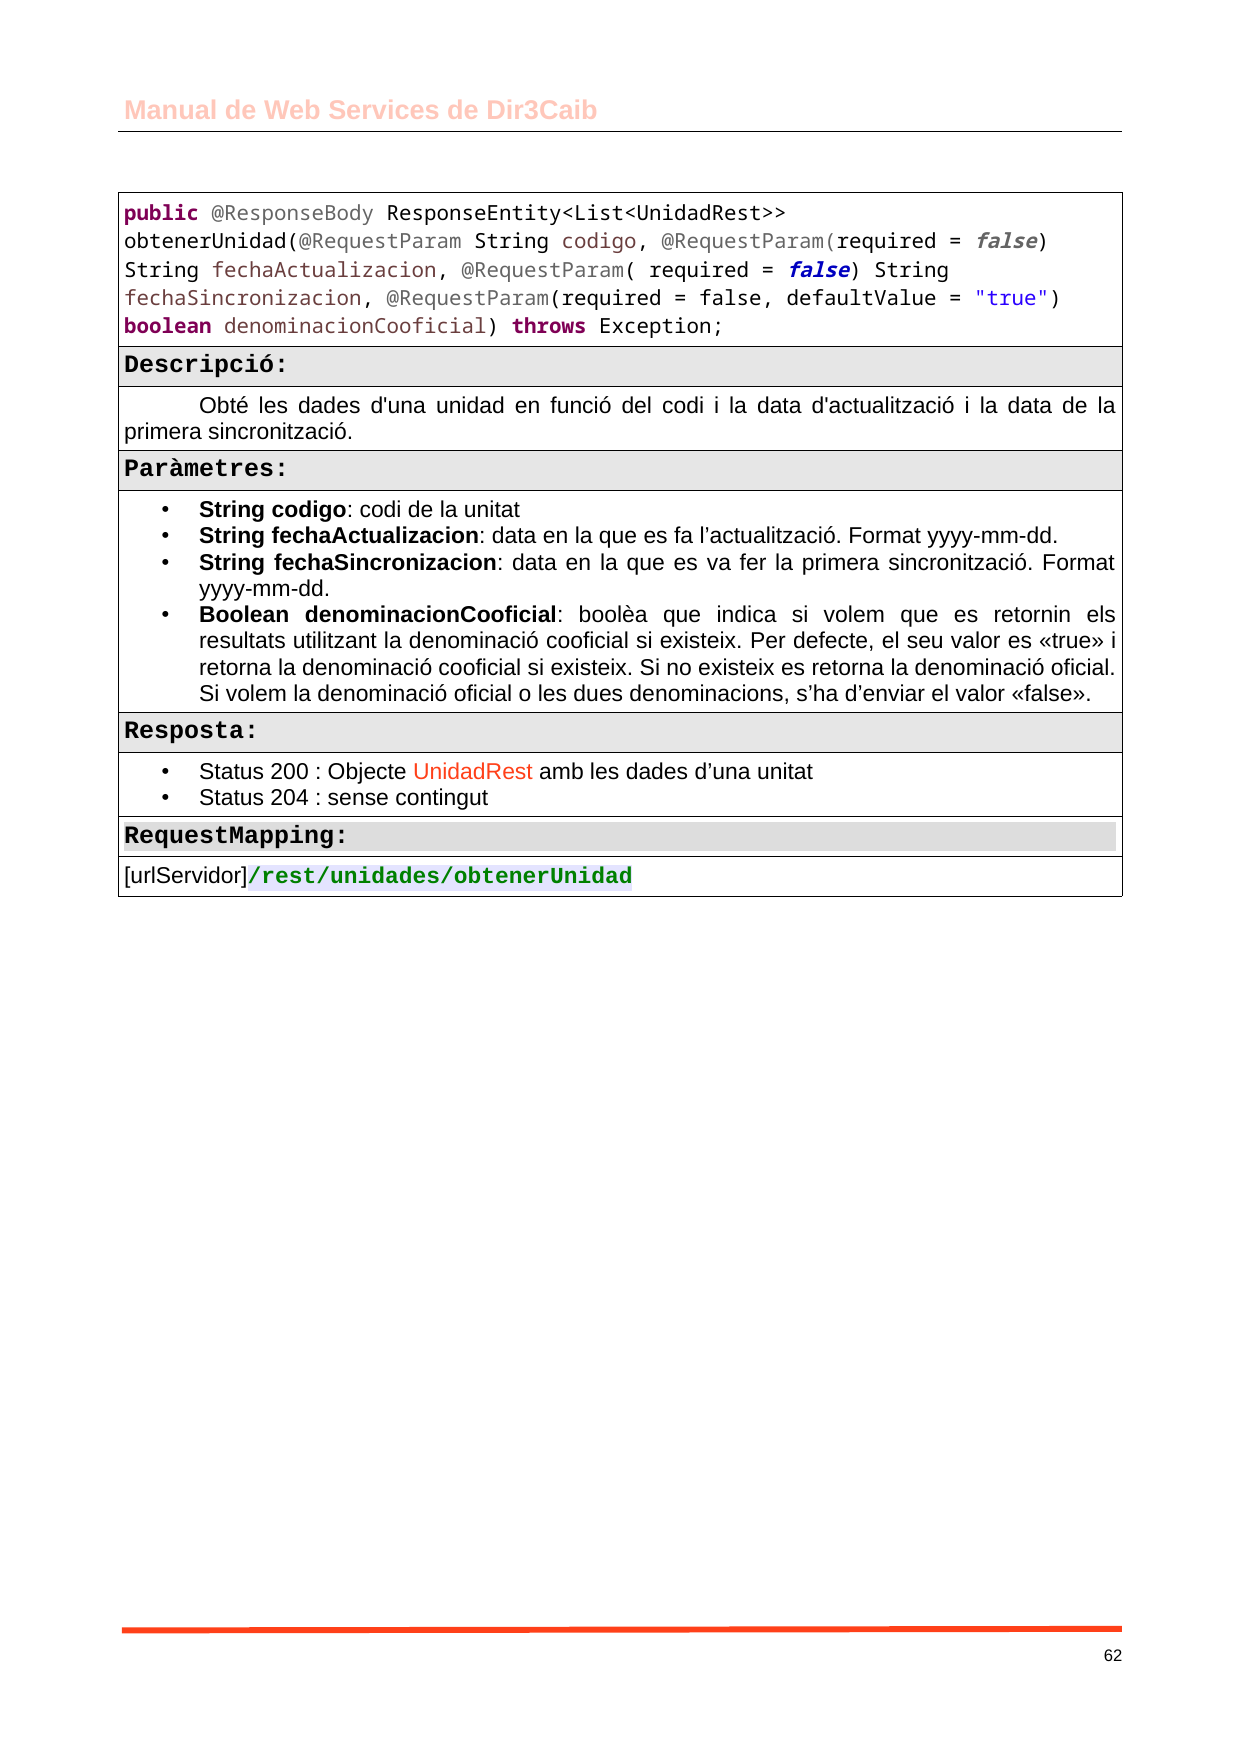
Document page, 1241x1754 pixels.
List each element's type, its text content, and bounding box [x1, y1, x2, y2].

table_cell String codigo: codi de la unitat String fechaActualizacion: data en la que es fa l’actualització. Format yyyy-mm-dd. String fechaSincronizacion: data en la que es va fer la primera sincronització. Format yyyy-mm-dd. Boolean denominacionCooficial: boolèa que indica si volem que es retornin els resultats utilitzant la denominació cooficial si existeix. Per defecte, el seu valor es «true» i retorna la denominació cooficial si existeix. Si no existeix es retorna la denominació oficial. Si volem la denominació oficial o les dues denominacions, s’ha d’enviar el valor «false». [119, 491, 1122, 712]
table_cell Resposta: [119, 713, 1122, 752]
table_cell Status 200 : Objecte UnidadRest amb les dades d’una unitat Status 204 : sense contingut [119, 753, 1122, 816]
table_cell [urlServidor]/rest/unidades/obtenerUnidad [119, 857, 1122, 896]
table_cell Paràmetres: [119, 451, 1122, 490]
table_cell RequestMapping: [119, 817, 1122, 856]
table_cell Obté les dades d'una unidad en funció del codi i la data d'actualització i la data de la primera sincronització. [119, 387, 1122, 450]
table_cell public @ResponseBody ResponseEntity<List<UnidadRest>> obtenerUnidad(@RequestParam String codigo, @RequestParam(required = false) String fechaActualizacion, @RequestParam( required = false) String fechaSincronizacion, @RequestParam(required = false, defaultValue = "true") boolean denominacionCooficial) throws Exception; [119, 193, 1122, 346]
table_cell Descripció: [119, 347, 1122, 386]
